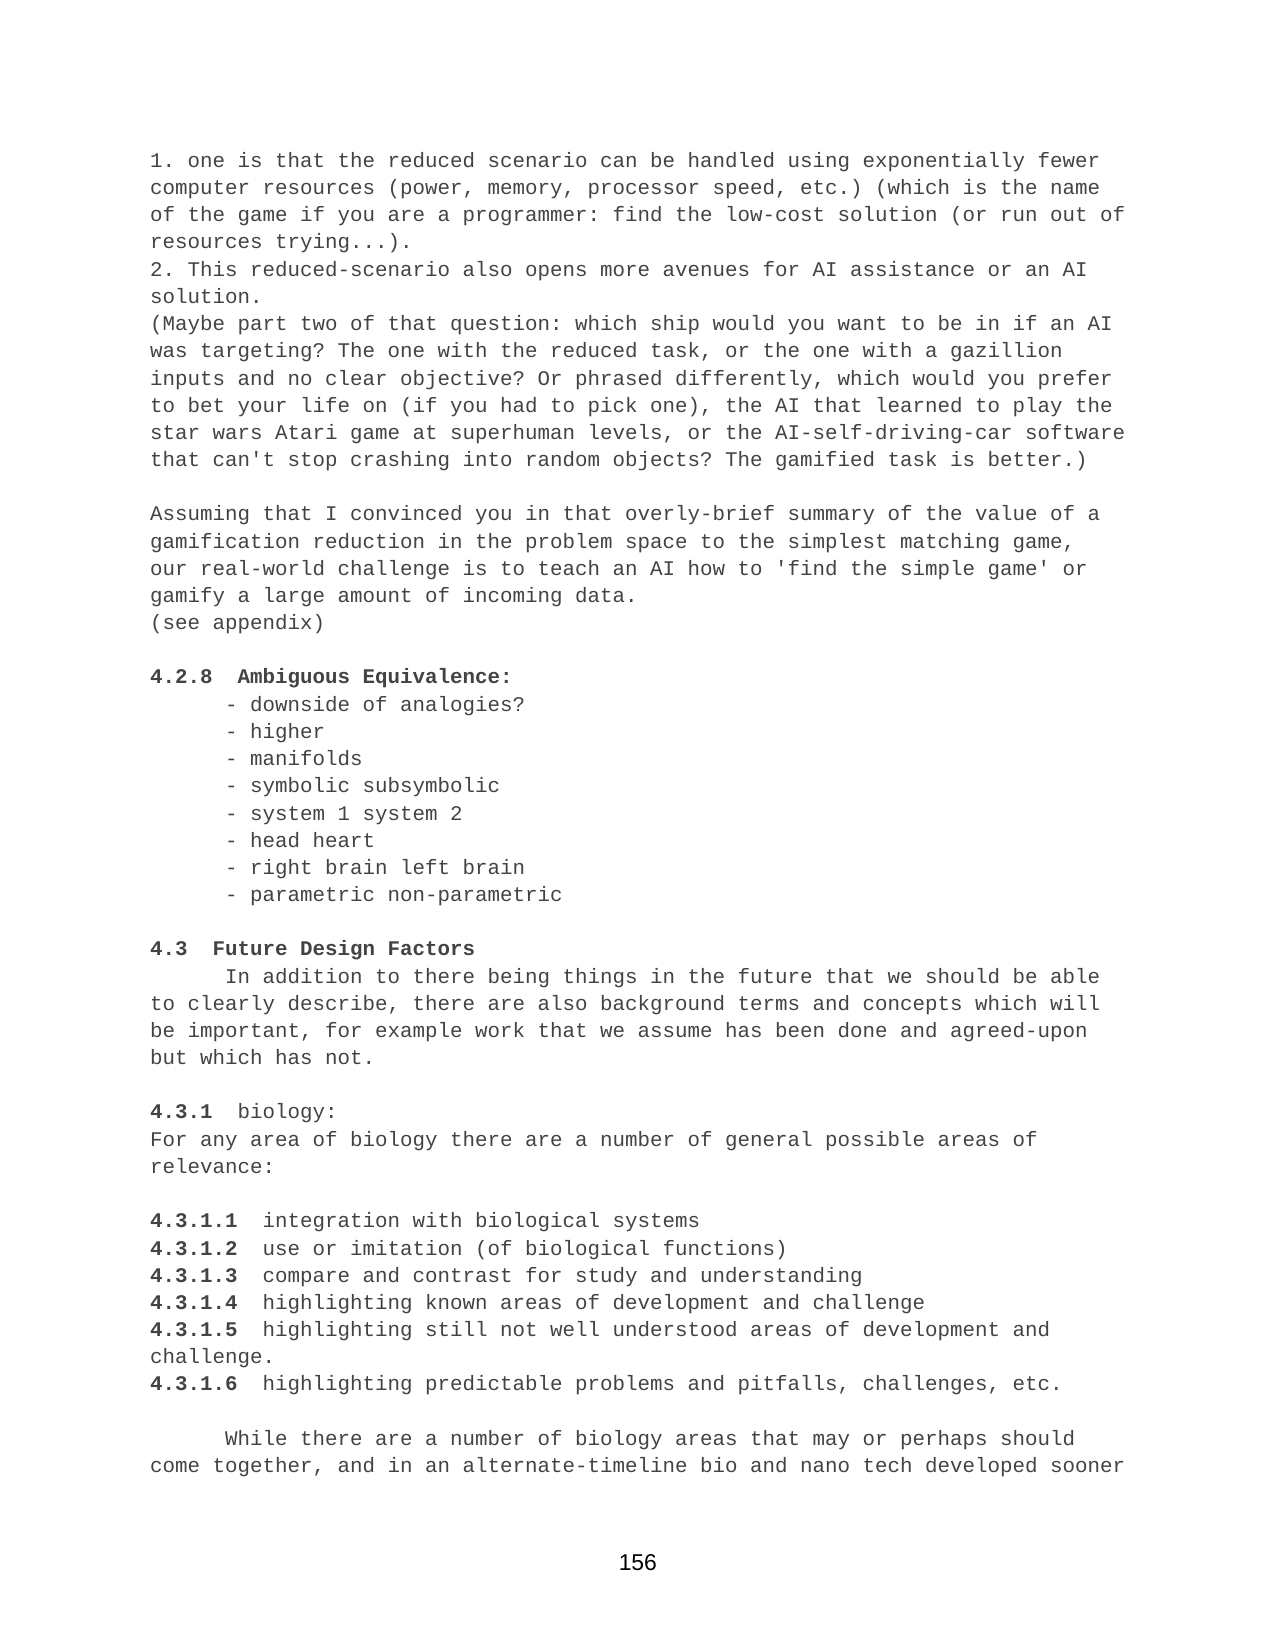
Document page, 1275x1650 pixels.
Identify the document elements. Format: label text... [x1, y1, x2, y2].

text 4.3.1 biology: [150, 1102, 1125, 1125]
text - head heart [150, 830, 1125, 853]
text For any area of biology there are a number of general possible areas of relevance: [150, 1129, 1125, 1179]
text 4.3.1.3 compare and contrast for study and understanding [150, 1265, 1125, 1288]
text 4.3.1.4 highlighting known areas of development and challenge [150, 1292, 1125, 1316]
text 4.3 Future Design Factors [150, 938, 1125, 962]
text 4.3.1.6 highlighting predictable problems and pitfalls, challenges, etc. [150, 1373, 1125, 1397]
text 4.3.1.1 integration with biological systems [150, 1210, 1125, 1234]
text In addition to there being things in the future that we should be able to clearly describe, there are also background terms and concepts which will be important, for example work that we assume has been done and agreed-upon but which has not. [150, 966, 1125, 1071]
text (Maybe part two of that question: which ship would you want to be in if an AI was targeting? The one with the reduced task, or the one with a gazillion inputs and no clear objective? Or phrased differently, which would you prefer to bet your life on (if you had to pick one), the AI that learned to play the star wars Atari game at superhuman levels, or the AI-self-driving-car software that can't stop crashing into random objects? The gamified task is better.) [150, 313, 1125, 473]
text (see appendix) [150, 612, 1125, 636]
text - higher [150, 721, 1125, 744]
text our real-world challenge is to teach an AI how to 'find the simple game' or gamify a large amount of incoming data. [150, 558, 1125, 609]
text - symbolic subsymbolic [150, 775, 1125, 799]
text Assuming that I convinced you in that overly-brief summary of the value of a gamification reduction in the problem space to the simplest matching game, [150, 503, 1125, 554]
text - right brain left brain [150, 857, 1125, 881]
text - downside of analogies? [150, 694, 1125, 717]
text 1. one is that the reduced scenario can be handled using exponentially fewer computer resources (power, memory, processor speed, etc.) (which is the name of the game if you are a programmer: find the low-cost solution (or run out of resources trying...). [150, 150, 1125, 255]
text - manifolds [150, 748, 1125, 772]
text - system 1 system 2 [150, 802, 1125, 826]
text 4.3.1.5 highlighting still not well understood areas of development and challenge. [150, 1319, 1125, 1370]
text 4.2.8 Ambiguous Equivalence: [150, 667, 1125, 690]
text While there are a number of biology areas that may or perhaps should come together, and in an alternate-timeline bio and nano tech developed sooner [150, 1428, 1125, 1479]
text 4.3.1.2 use or imitation (of biological functions) [150, 1237, 1125, 1261]
text 2. This reduced-scenario also opens more avenues for AI assistance or an AI solution. [150, 259, 1125, 309]
text - parametric non-parametric [150, 884, 1125, 908]
